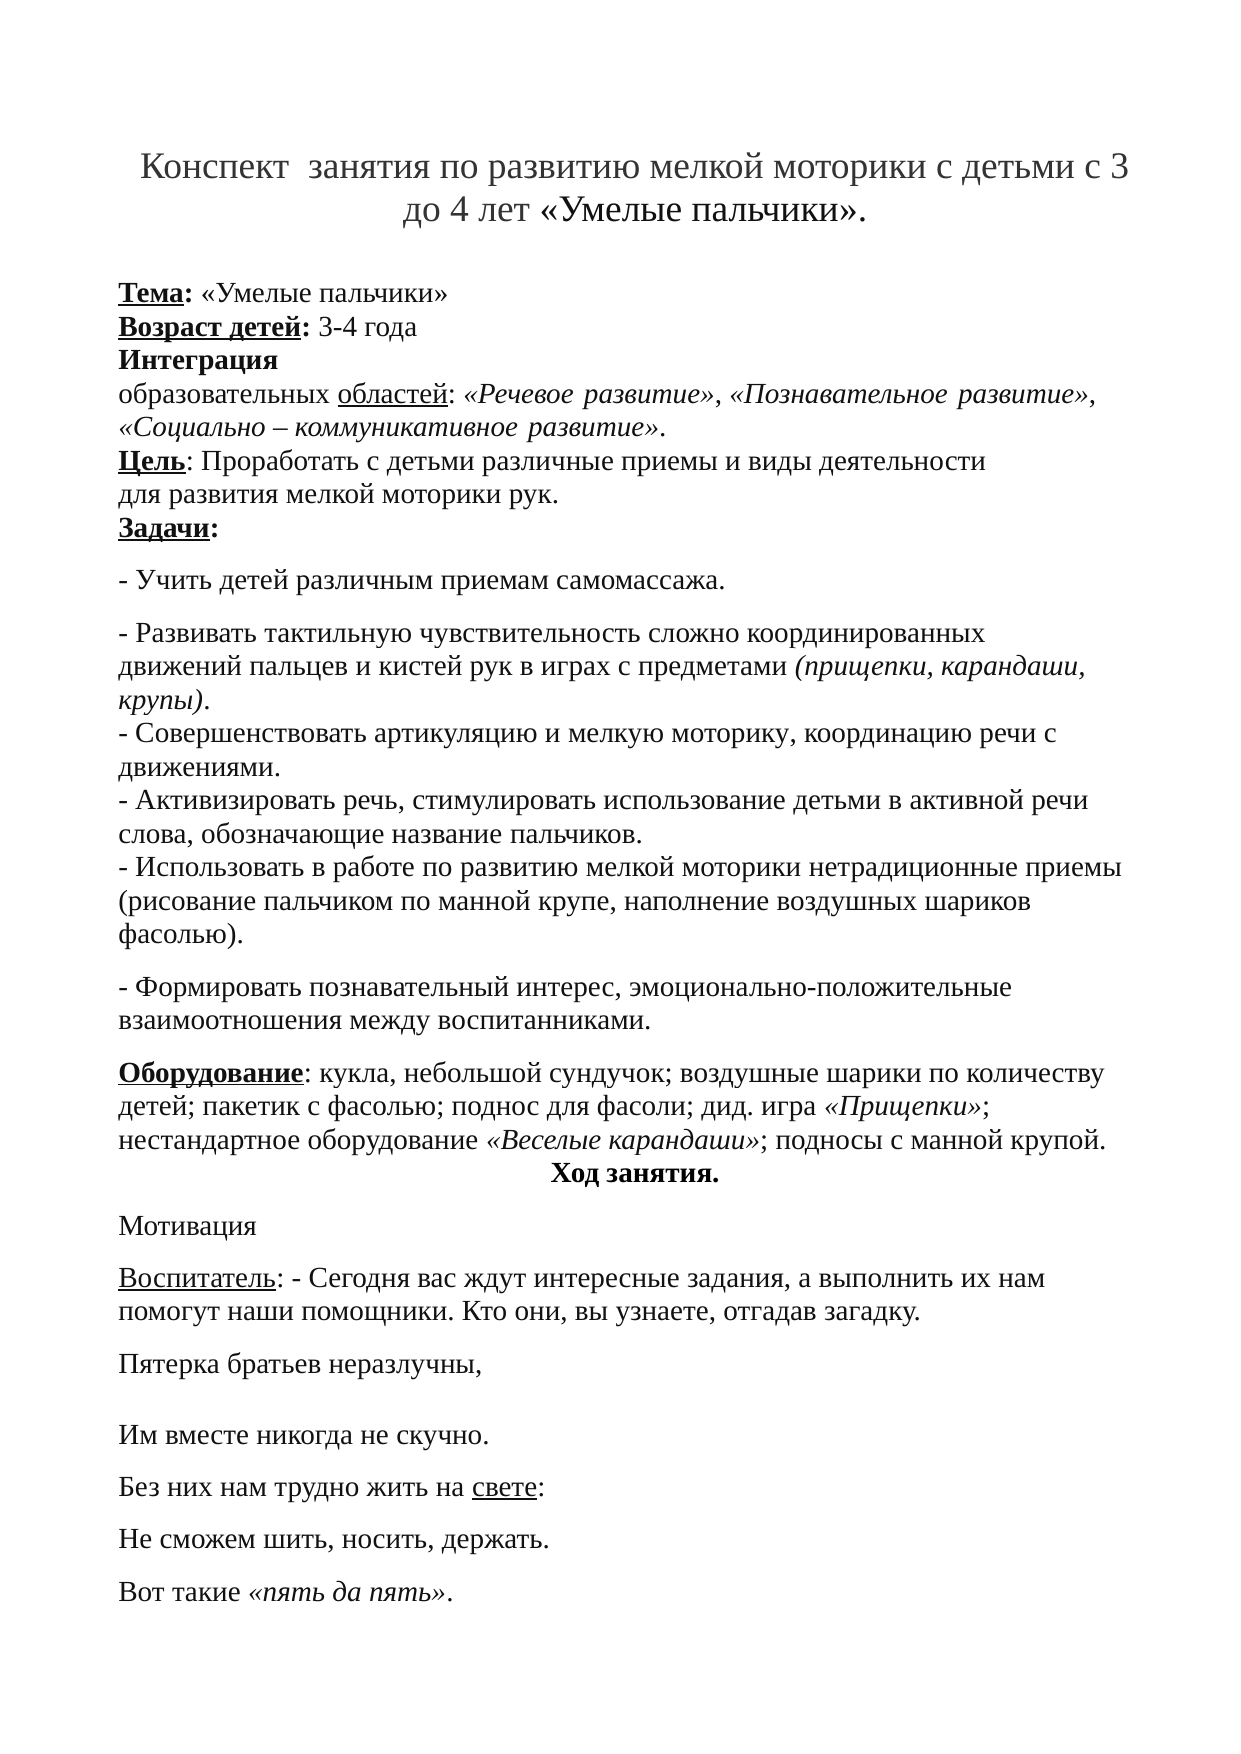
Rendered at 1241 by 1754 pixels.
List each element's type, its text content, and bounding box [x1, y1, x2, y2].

text Без них нам трудно жить на свете: [118, 1469, 1152, 1503]
text Оборудование: кукла, небольшой сундучок; воздушные шарики по количеству детей; пакетик с фасолью; поднос для фасоли; дид. игра «Прищепки»; нестандартное оборудование «Веселые карандаши»; подносы с манной крупой. [118, 1055, 1152, 1155]
text Задачи: [118, 510, 1152, 544]
text Пятерка братьев неразлучны, [118, 1346, 1152, 1379]
text Возраст детей: 3-4 года [118, 309, 1152, 342]
text - Активизировать речь, стимулировать использование детьми в активной речи слова, обозначающие название пальчиков. [118, 782, 1152, 849]
text Вот такие «пять да пять». [118, 1574, 1152, 1607]
text Интеграция образовательных областей: «Речевое развитие», «Познавательное развитие», «Социально – коммуникативное развитие». [118, 342, 1152, 443]
text - Формировать познавательный интерес, эмоционально-положительные взаимоотношения между воспитанниками. [118, 969, 1152, 1036]
text Им вместе никогда не скучно. [118, 1417, 1152, 1450]
subtitle Ход занятия. [118, 1155, 1152, 1189]
text Цель: Проработать с детьми различные приемы и виды деятельности для развития мелкой моторики рук. [118, 443, 1152, 510]
text Мотивация [118, 1208, 1152, 1241]
text - Совершенствовать артикуляцию и мелкую моторику, координацию речи с движениями. [118, 715, 1152, 782]
text Воспитатель: - Сегодня вас ждут интересные задания, а выполнить их нам помогут наши помощники. Кто они, вы узнаете, отгадав загадку. [118, 1260, 1152, 1327]
text Не сможем шить, носить, держать. [118, 1521, 1152, 1555]
text - Использовать в работе по развитию мелкой моторики нетрадиционные приемы (рисование пальчиком по манной крупе, наполнение воздушных шариков фасолью). [118, 849, 1152, 950]
text Тема: «Умелые пальчики» [118, 275, 1152, 309]
subtitle Конспект занятия по развитию мелкой моторики с детьми с 3 до 4 лет «Умелые пальчики». [118, 143, 1152, 229]
text - Развивать тактильную чувствительность сложно координированных движений пальцев и кистей рук в играх с предметами (прищепки, карандаши, крупы). [118, 615, 1152, 715]
text - Учить детей различным приемам самомассажа. [118, 562, 1152, 596]
